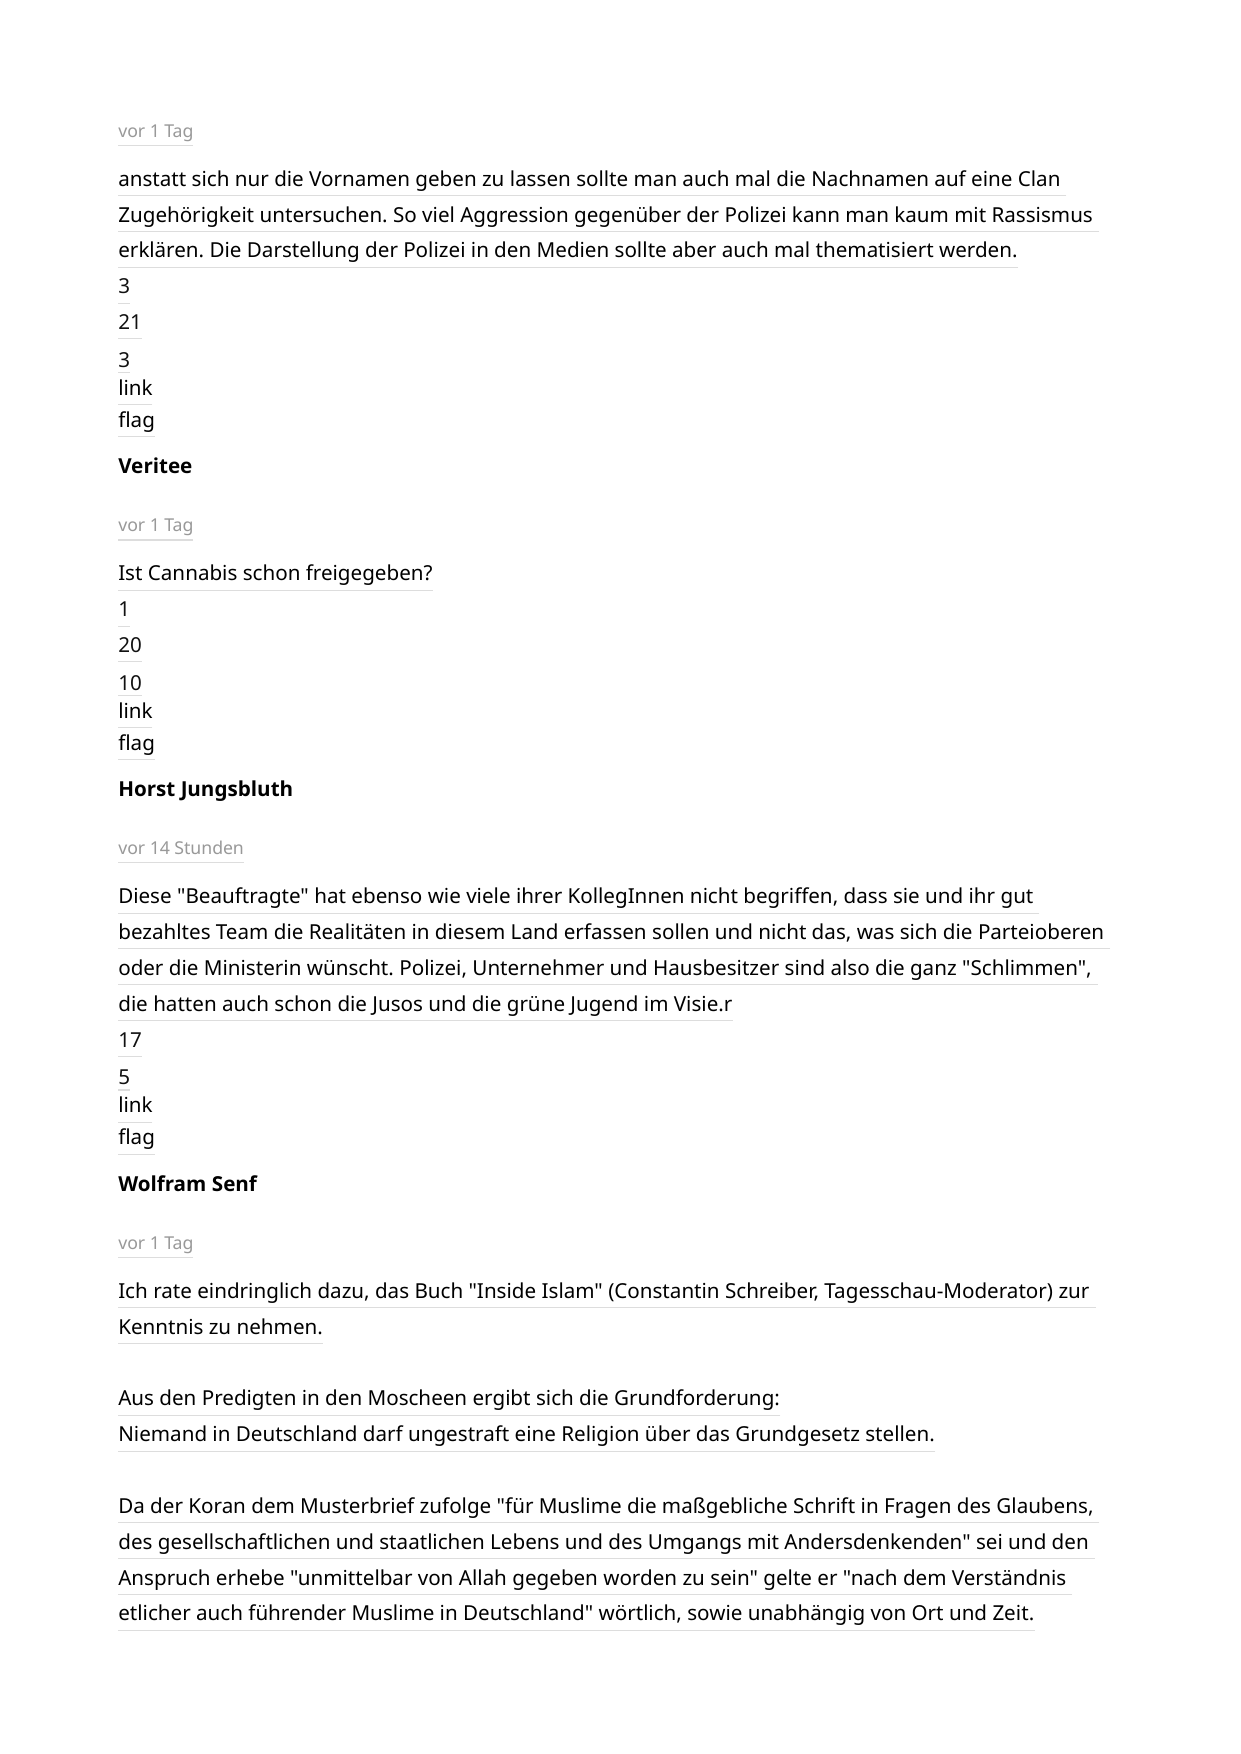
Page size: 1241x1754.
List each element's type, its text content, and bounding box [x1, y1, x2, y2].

text vor 1 Tag [118, 1230, 1118, 1258]
text Horst Jungsbluth [118, 775, 1122, 803]
text link [118, 373, 1122, 405]
text Wolfram Senf [118, 1169, 1122, 1197]
text link [118, 696, 1122, 728]
text vor 1 Tag [118, 118, 1118, 146]
text flag [118, 728, 1122, 760]
text 3 [118, 272, 1122, 304]
text vor 1 Tag [118, 513, 1118, 541]
text anstatt sich nur die Vornamen geben zu lassen sollte man auch mal die Nachnamen auf eine Clan Zugehörigkeit untersuchen. So viel Aggression gegenüber der Polizei kann man kaum mit Rassismus erklären. Die Darstellung der Polizei in den Medien sollte aber auch mal thematisiert werden. [118, 164, 1122, 268]
text Diese "Beauftragte" hat ebenso wie viele ihrer KollegInnen nicht begriffen, dass sie und ihr gut bezahltes Team die Realitäten in diesem Land erfassen sollen und nicht das, was sich die Parteioberen oder die Ministerin wünscht. Polizei, Unternehmer und Hausbesitzer sind also die ganz "Schlimmen", die hatten auch schon die Jusos und die grüne Jugend im Visie.r [118, 882, 1122, 1021]
text Ich rate eindringlich dazu, das Buch "Inside Islam" (Constantin Schreiber, Tagesschau-Moderator) zur Kenntnis zu nehmen. Aus den Predigten in den Moscheen ergibt sich die Grundforderung: Niemand in Deutschland darf ungestraft eine Religion über das Grundgesetz stellen. Da der Koran dem Musterbrief zufolge "für Muslime die maßgebliche Schrift in Fragen des Glaubens, des gesellschaftlichen und staatlichen Lebens und des Umgangs mit Andersdenkenden" sei und den Anspruch erhebe "unmittelbar von Allah gegeben worden zu sein" gelte er "nach dem Verständnis etlicher auch führender Muslime in Deutschland" wörtlich, sowie unabhängig von Ort und Zeit. [118, 1276, 1122, 1631]
text 20 [118, 630, 1122, 662]
text 21 [118, 307, 1122, 339]
text link [118, 1091, 1122, 1123]
text 5 [118, 1061, 1122, 1091]
text 1 [118, 594, 1122, 627]
text flag [118, 1123, 1122, 1155]
text Veritee [118, 452, 1122, 480]
text 3 [118, 343, 1122, 373]
text 10 [118, 666, 1122, 696]
text Ist Cannabis schon freigegeben? [118, 559, 1122, 591]
text 17 [118, 1025, 1122, 1057]
text flag [118, 405, 1122, 437]
text vor 14 Stunden [118, 836, 1118, 863]
